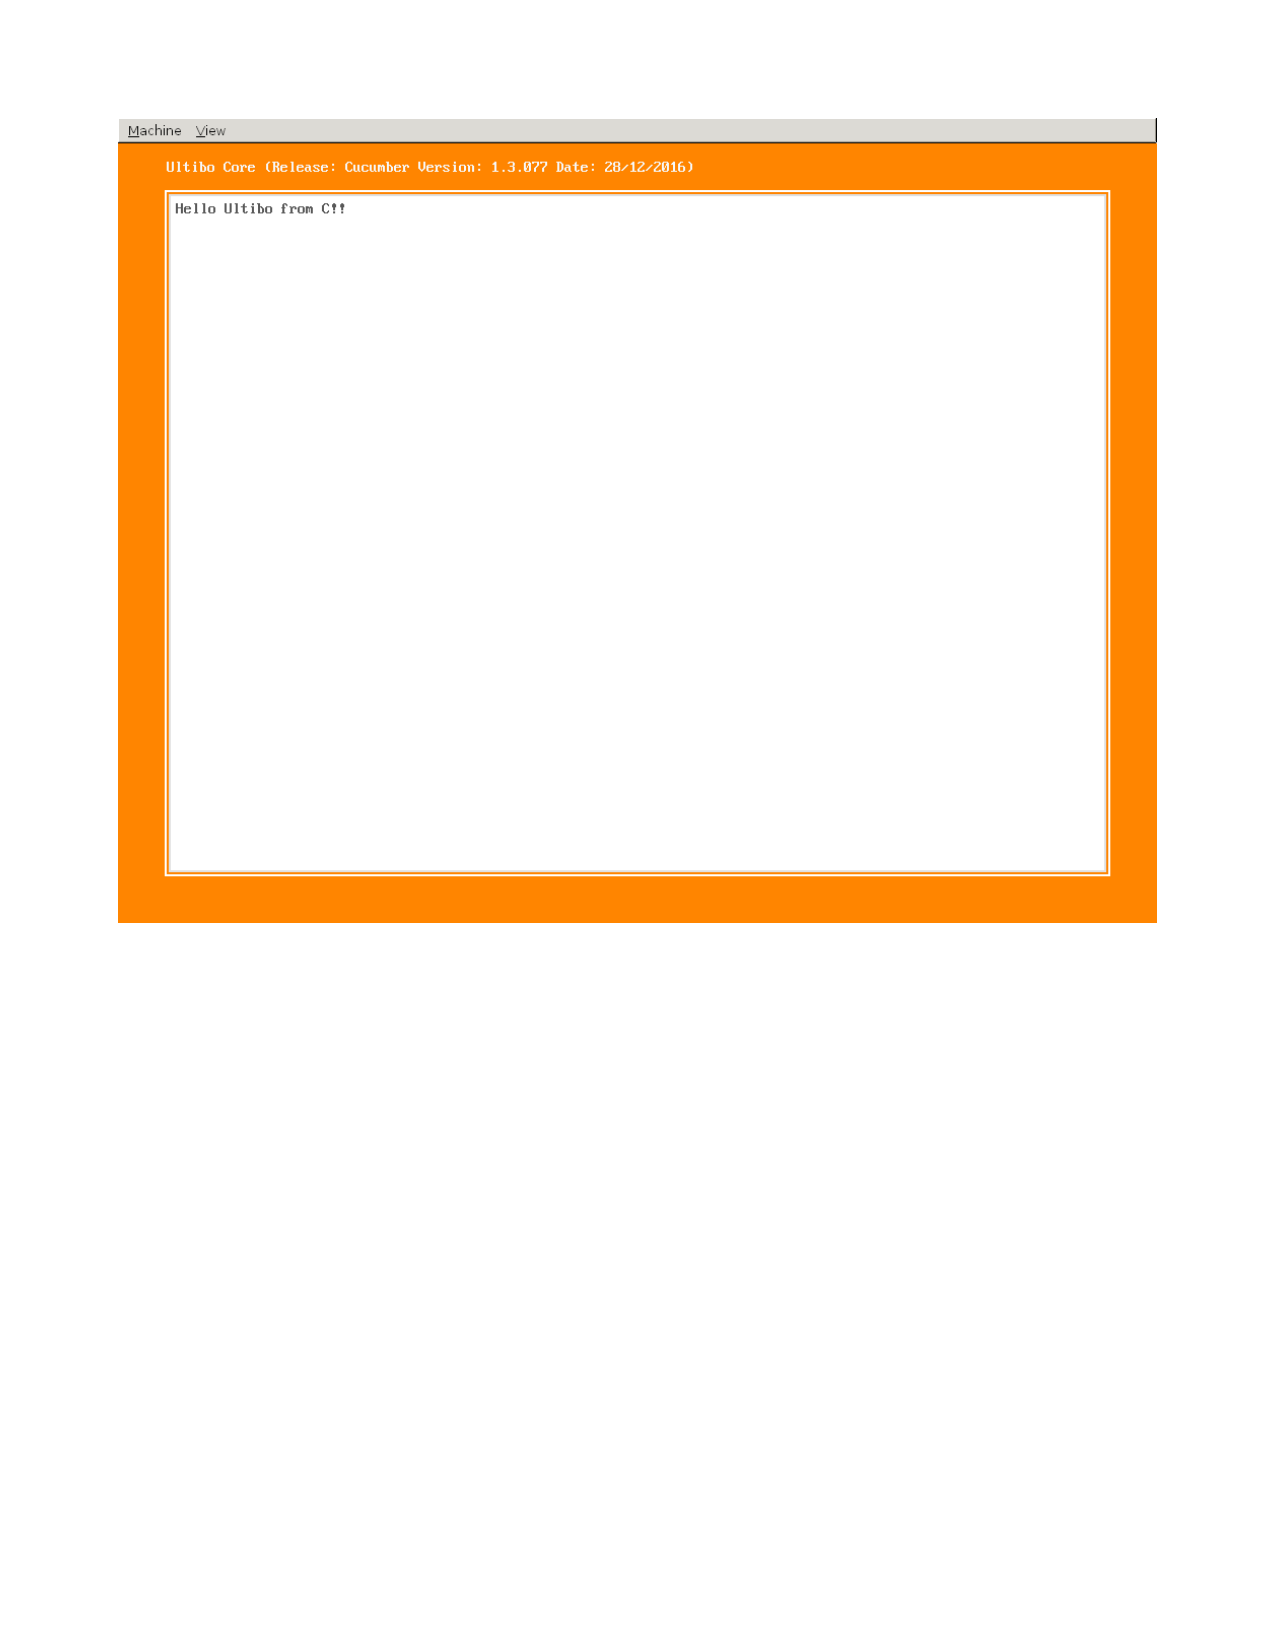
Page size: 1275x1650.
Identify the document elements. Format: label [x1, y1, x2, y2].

picture [118, 118, 1157, 923]
